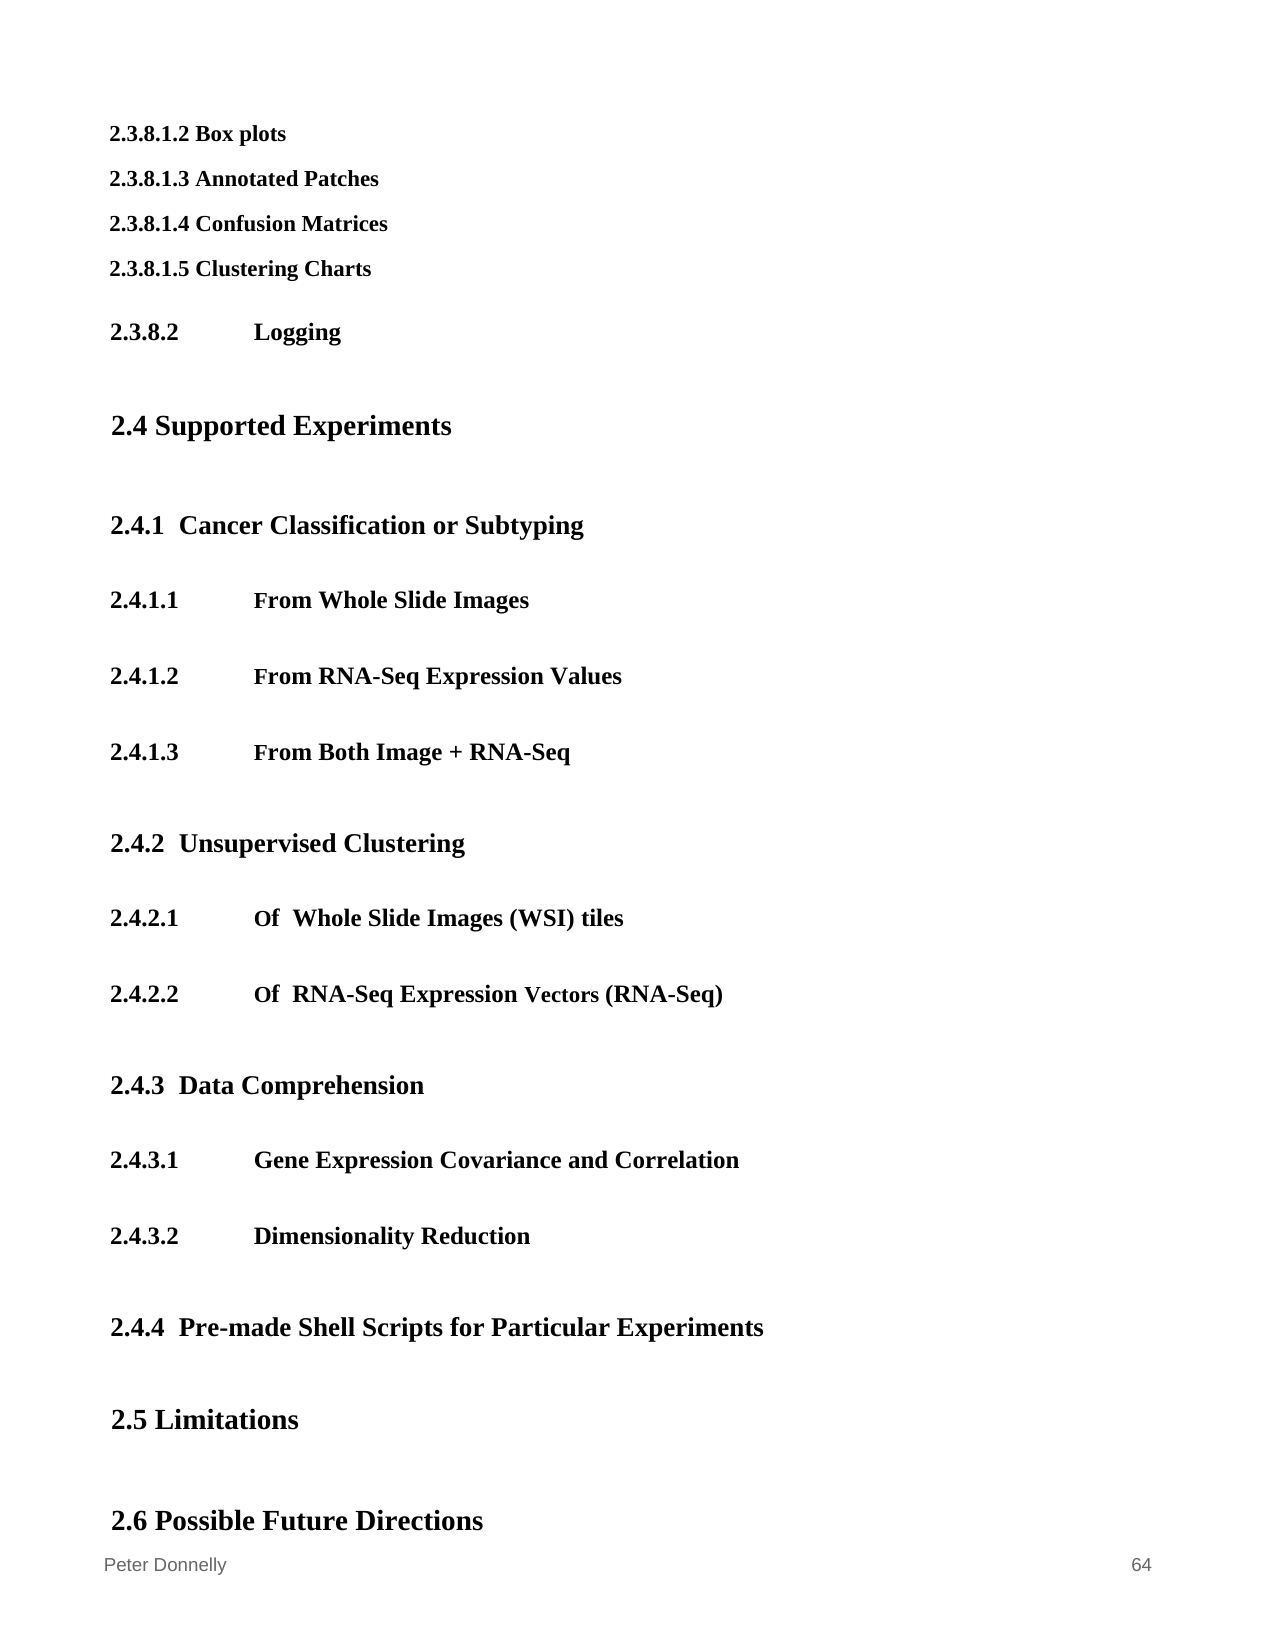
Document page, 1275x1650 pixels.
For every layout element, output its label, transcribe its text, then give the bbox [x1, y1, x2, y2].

subtitle Logging [103, 317, 1181, 346]
subtitle Of RNA-Seq Expression Vectors (RNA-Seq) [103, 979, 1181, 1007]
subtitle Annotated Patches [103, 165, 1181, 191]
subtitle Pre-made Shell Scripts for Particular Experiments [103, 1312, 1181, 1343]
subtitle Confusion Matrices [103, 210, 1181, 236]
subtitle Gene Expression Covariance and Correlation [103, 1145, 1181, 1174]
subtitle Box plots [103, 120, 1181, 146]
subtitle From Whole Slide Images [103, 585, 1181, 613]
subtitle Cancer Classification or Subtyping [103, 509, 1181, 541]
subtitle From RNA-Seq Expression Values [103, 661, 1181, 689]
subtitle From Both Image + RNA-Seq [103, 737, 1181, 765]
subtitle Supported Experiments [103, 408, 1181, 441]
subtitle Data Comprehension [103, 1069, 1181, 1101]
subtitle Limitations [103, 1402, 1181, 1435]
subtitle Dimensionality Reduction [103, 1221, 1181, 1249]
subtitle Possible Future Directions [103, 1503, 1181, 1537]
subtitle Of Whole Slide Images (WSI) tiles [103, 903, 1181, 932]
subtitle Unsupervised Clustering [103, 827, 1181, 858]
subtitle Clustering Charts [103, 255, 1181, 281]
